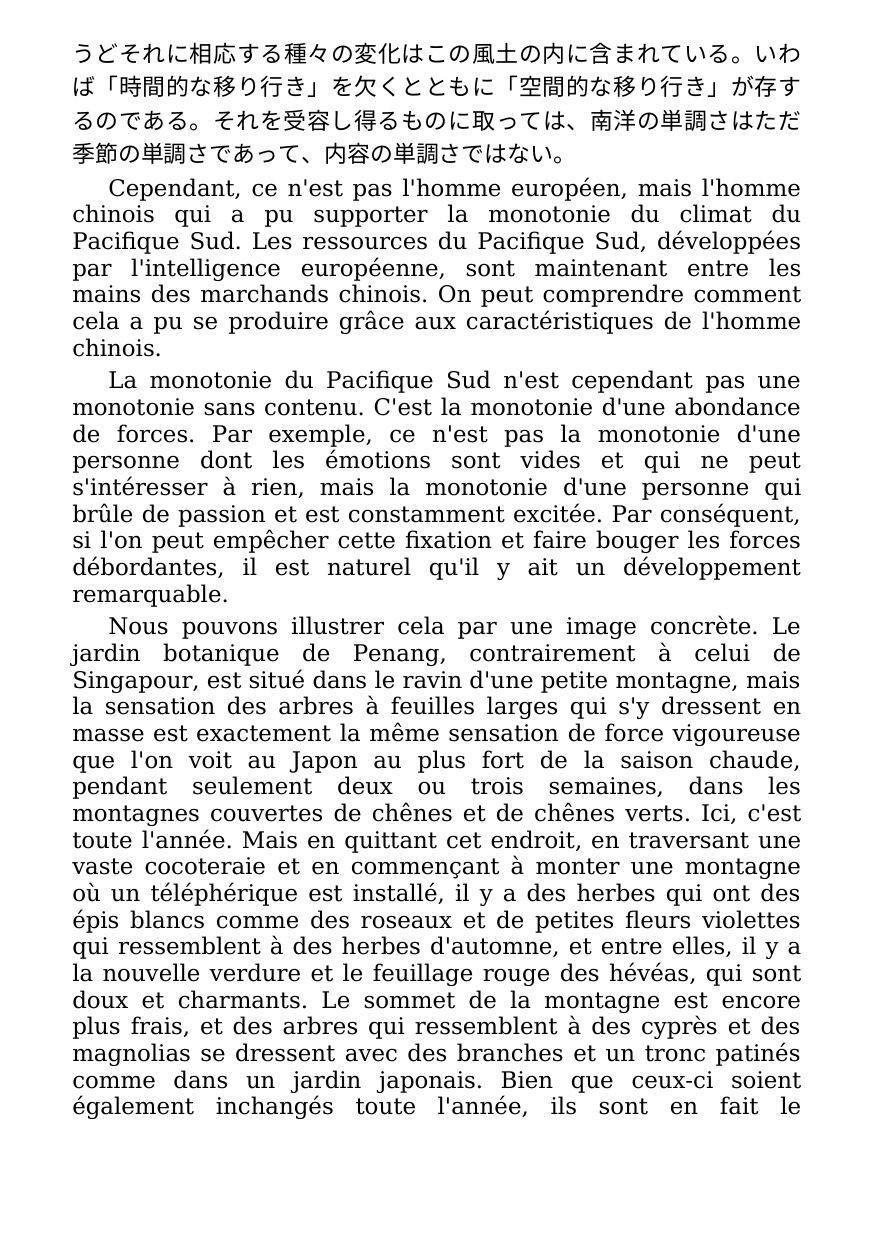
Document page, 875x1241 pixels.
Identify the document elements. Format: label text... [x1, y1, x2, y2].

text Nous pouvons illustrer cela par une image concrète. Le jardin botanique de Penang, contrairement à celui de Singapour, est situé dans le ravin d'une petite montagne, mais la sensation des arbres à feuilles larges qui s'y dressent en masse est exactement la même sensation de force vigoureuse que l'on voit au Japon au plus fort de la saison chaude, pendant seulement deux ou trois semaines, dans les montagnes couvertes de chênes et de chênes verts. Ici, c'est toute l'année. Mais en quittant cet endroit, en traversant une vaste cocoteraie et en commençant à monter une montagne où un téléphérique est installé, il y a des herbes qui ont des épis blancs comme des roseaux et de petites fleurs violettes qui ressemblent à des herbes d'automne, et entre elles, il y a la nouvelle verdure et le feuillage rouge des hévéas, qui sont doux et charmants. Le sommet de la montagne est encore plus frais, et des arbres qui ressemblent à des cyprès et des magnolias se dressent avec des branches et un tronc patinés comme dans un jardin japonais. Bien que ceux-ci soient également inchangés toute l'année, ils sont en fait le [72, 613, 802, 1120]
text Cependant, ce n'est pas l'homme européen, mais l'homme chinois qui a pu supporter la monotonie du climat du Pacifique Sud. Les ressources du Pacifique Sud, développées par l'intelligence européenne, sont maintenant entre les mains des marchands chinois. On peut comprendre comment cela a pu se produire grâce aux caractéristiques de l'homme chinois. [72, 175, 802, 362]
text うどそれに相応する種々の変化はこの風土の内に含まれている。いわば「時間的な移り行き」を欠くとともに「空間的な移り行き」が存するのである。それを受容し得るものに取っては、南洋の単調さはただ季節の単調さであって、内容の単調さではない。 [72, 36, 802, 169]
text La monotonie du Pacifique Sud n'est cependant pas une monotonie sans contenu. C'est la monotonie d'une abondance de forces. Par exemple, ce n'est pas la monotonie d'une personne dont les émotions sont vides et qui ne peut s'intéresser à rien, mais la monotonie d'une personne qui brûle de passion et est constamment excitée. Par conséquent, si l'on peut empêcher cette fixation et faire bouger les forces débordantes, il est naturel qu'il y ait un développement remarquable. [72, 367, 802, 607]
